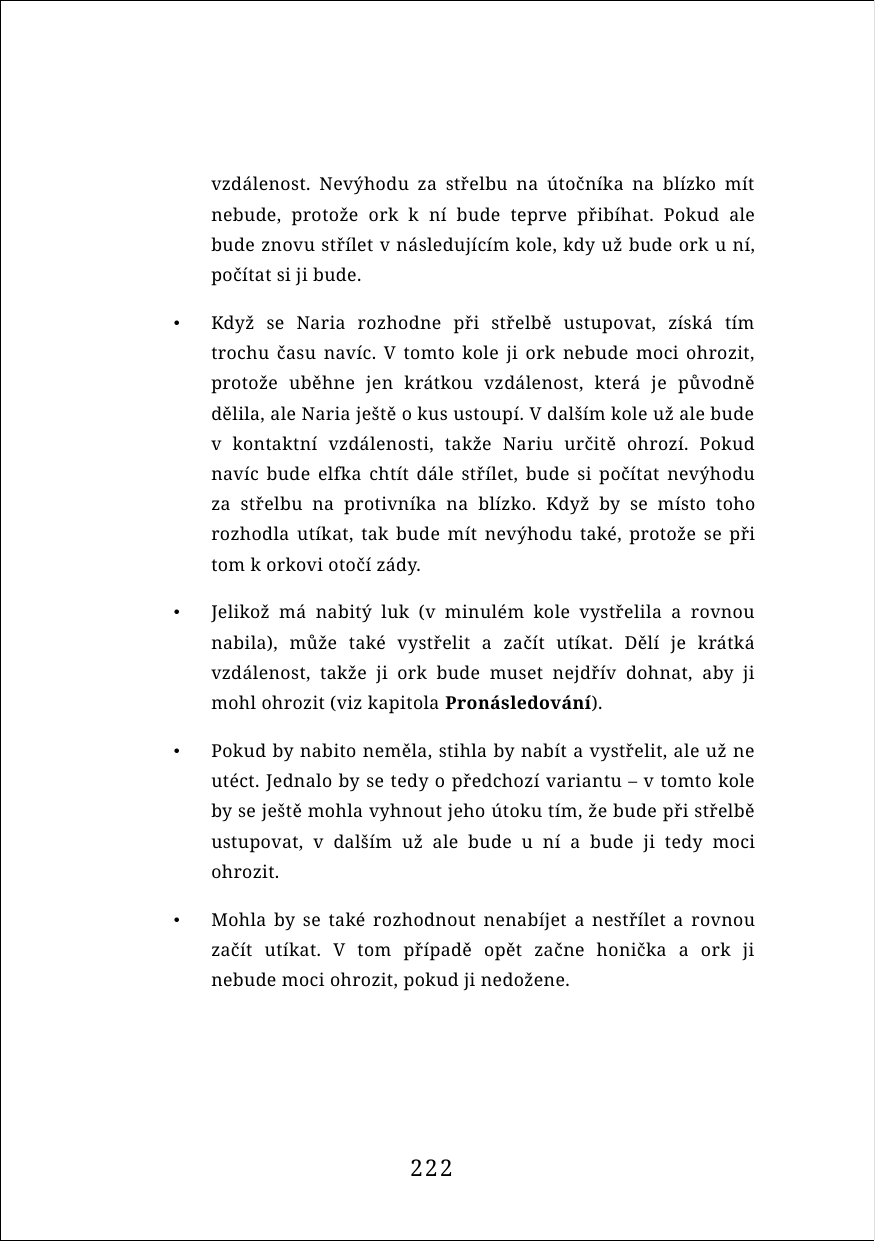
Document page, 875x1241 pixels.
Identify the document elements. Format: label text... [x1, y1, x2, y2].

list Když se Naria rozhodne při střelbě ustupovat, získá tím trochu času navíc. V tomto kole ji ork nebude moci ohrozit, protože uběhne jen krátkou vzdálenost, která je původně dělila, ale Naria ještě o kus ustoupí. V dalším kole už ale bude v kontaktní vzdálenosti, takže Nariu určitě ohrozí. Pokud navíc bude elfka chtít dále střílet, bude si počítat nevýhodu za střelbu na protivníka na blízko. Když by se místo toho rozhodla utíkat, tak bude mít nevýhodu také, protože se při tom k orkovi otočí zády. [173, 310, 756, 576]
list vzdálenost. Nevýhodu za střelbu na útočníka na blízko mít nebude, protože ork k ní bude teprve přibíhat. Pokud ale bude znovu střílet v následujícím kole, kdy už bude ork u ní, počítat si ji bude. [173, 172, 756, 287]
list Jelikož má nabitý luk (v minulém kole vystřelila a rovnou nabila), může také vystřelit a začít utíkat. Dělí je krátká vzdálenost, takže ji ork bude muset nejdřív dohnat, aby ji mohl ohrozit (viz kapitola Pronásledování). [173, 600, 756, 715]
list Mohla by se také rozhodnout nenabíjet a nestřílet a rovnou začít utíkat. V tom případě opět začne honička a ork ji nebude moci ohrozit, pokud ji nedožene. [173, 907, 756, 992]
list Pokud by nabito neměla, stihla by nabít a vystřelit, ale už ne utéct. Jednalo by se tedy o předchozí variantu – v tomto kole by se ještě mohla vyhnout jeho útoku tím, že bude při střelbě ustupovat, v dalším už ale bude u ní a bude ji tedy moci ohrozit. [173, 738, 756, 883]
